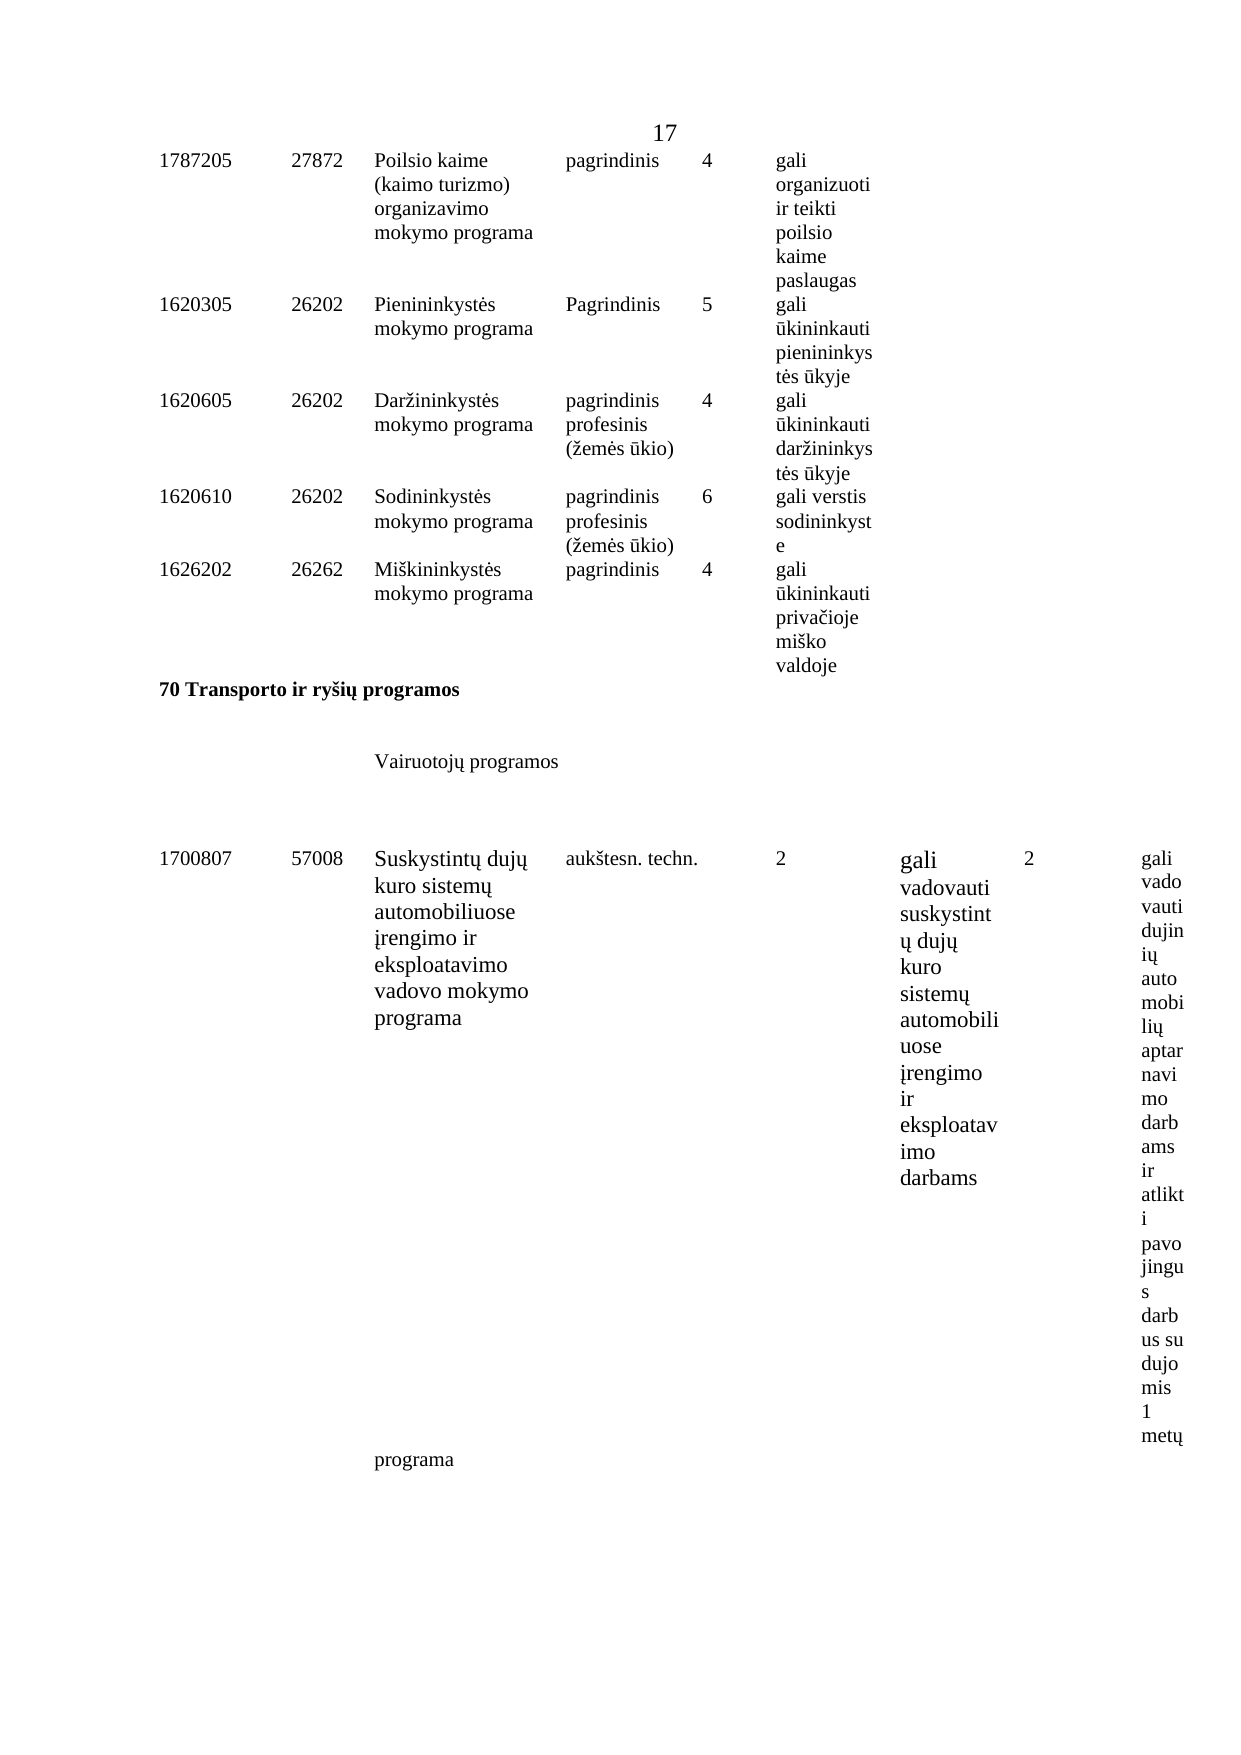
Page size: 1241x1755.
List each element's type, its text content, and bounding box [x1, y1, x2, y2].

table_cell [889, 1519, 1013, 1543]
table_cell gali verstis sodininkyste [764, 485, 888, 557]
table_cell Poilsio kaime (kaimo turizmo) organizavimo mokymo programa [363, 148, 554, 292]
table_cell [280, 1471, 363, 1495]
table_cell [554, 773, 764, 797]
table_cell [1130, 821, 1196, 845]
table_cell [280, 1399, 363, 1447]
table_cell [1130, 701, 1196, 725]
table_cell [148, 821, 280, 845]
table_cell [363, 1471, 554, 1495]
table_cell [1013, 701, 1130, 725]
table_cell pagrindinis [554, 148, 691, 292]
table_cell [1130, 797, 1196, 821]
table_cell [148, 1543, 280, 1567]
table_cell [363, 1495, 554, 1519]
table_cell [889, 292, 1013, 388]
table_cell [764, 1543, 888, 1567]
table_cell programa [363, 1447, 554, 1471]
table_cell [148, 1519, 280, 1543]
table_cell 26202 [280, 292, 363, 388]
table_cell [363, 1399, 554, 1447]
table_cell [764, 1399, 888, 1447]
table_cell [1130, 292, 1196, 388]
table_cell [1130, 1519, 1196, 1543]
table_cell [1013, 725, 1130, 749]
table_cell gali ūkininkauti pienininkystės ūkyje [764, 292, 888, 388]
table_cell [280, 797, 363, 821]
table_cell [889, 485, 1013, 557]
table_cell 1620305 [148, 292, 280, 388]
table_cell Miškininkystės mokymo programa [363, 557, 554, 677]
table_cell [889, 725, 1013, 749]
table_cell [1013, 773, 1130, 797]
table_cell [148, 749, 280, 773]
table_cell [554, 1447, 764, 1471]
table_cell Suskystintų dujų kuro sistemų automobiliuose įrengimo ir eksploatavimo vadovo mokymo programa [363, 845, 554, 1399]
table_cell 4 [691, 148, 764, 292]
table_cell [363, 725, 554, 749]
table_cell [148, 1471, 280, 1495]
table_cell 57008 [280, 845, 363, 1399]
table_cell gali vadovauti suskystintų dujų kuro sistemų automobiliuose įrengimo ir eksploatavimo darbams [889, 845, 1013, 1399]
table_cell [1013, 1471, 1130, 1495]
table_cell [889, 1543, 1013, 1567]
table_cell [1130, 725, 1196, 749]
table_cell 27872 [280, 148, 363, 292]
table_cell [889, 1471, 1013, 1495]
table_cell [1130, 557, 1196, 677]
table_cell [889, 797, 1013, 821]
table_cell pagrindinis [554, 557, 691, 677]
table_cell [280, 725, 363, 749]
table_cell [1013, 388, 1130, 484]
table_cell [148, 701, 1013, 725]
table_cell Pienininkystės mokymo programa [363, 292, 554, 388]
table_cell [1130, 773, 1196, 797]
table_cell 1787205 [148, 148, 280, 292]
table_cell [1130, 388, 1196, 484]
table_cell [1013, 1543, 1130, 1567]
table_cell [889, 1495, 1013, 1519]
table_cell [554, 1399, 764, 1447]
table_cell [1013, 749, 1130, 773]
table_cell [1130, 1471, 1196, 1495]
table_cell [280, 773, 363, 797]
table_cell [1130, 485, 1196, 557]
table_cell [764, 1495, 888, 1519]
table_cell [1013, 292, 1130, 388]
table_cell [764, 1519, 888, 1543]
table_cell [148, 773, 280, 797]
table_cell [1013, 1567, 1130, 1591]
table_cell [1130, 1543, 1196, 1567]
table_cell [554, 1471, 764, 1495]
table_cell [148, 1495, 280, 1519]
table_cell [764, 1471, 888, 1495]
table_cell 1620610 [148, 485, 280, 557]
table_cell [1130, 1495, 1196, 1519]
table_cell [363, 821, 554, 845]
table_cell [764, 1447, 888, 1471]
table_cell [363, 797, 554, 821]
table_cell [554, 1567, 764, 1591]
table_cell [363, 1567, 554, 1591]
table_cell [280, 1519, 363, 1543]
table_cell [280, 1495, 363, 1519]
table_cell [280, 821, 363, 845]
table_cell [1013, 677, 1130, 701]
table_cell [554, 1543, 764, 1567]
table_cell [280, 1447, 363, 1471]
table_cell [889, 821, 1013, 845]
table_cell [148, 1567, 280, 1591]
table_cell [889, 1447, 1013, 1471]
table_cell aukštesn. techn. [554, 845, 764, 1399]
table_cell [889, 773, 1013, 797]
table_cell [764, 1567, 888, 1591]
table_cell [148, 1447, 280, 1471]
table_cell [280, 1543, 363, 1567]
table_cell [554, 1519, 764, 1543]
table_cell [280, 1567, 363, 1591]
table_cell 26202 [280, 388, 363, 484]
table_cell [1013, 1447, 1130, 1471]
table_cell 5 [691, 292, 764, 388]
table_cell [1013, 821, 1130, 845]
table_cell 4 [691, 388, 764, 484]
table_cell [363, 1543, 554, 1567]
table_cell 1620605 [148, 388, 280, 484]
table_cell Pagrindinis [554, 292, 691, 388]
table_cell [363, 773, 554, 797]
table_cell 1 metų [1130, 1399, 1196, 1447]
table_cell Vairuotojų programos [363, 749, 1013, 773]
table_cell 26262 [280, 557, 363, 677]
table_cell gali ūkininkauti daržininkystės ūkyje [764, 388, 888, 484]
table_cell [1130, 749, 1196, 773]
table_cell [363, 1519, 554, 1543]
table_cell 6 [691, 485, 764, 557]
table_cell 70 Transporto ir ryšių programos [148, 677, 1013, 701]
table_cell [764, 821, 888, 845]
table_cell [764, 773, 888, 797]
table_cell [889, 388, 1013, 484]
table_cell 1700807 [148, 845, 280, 1399]
table_cell [1013, 148, 1130, 292]
table_cell [1130, 677, 1196, 701]
table_cell [1013, 1495, 1130, 1519]
table_cell [889, 148, 1013, 292]
table_cell 4 [691, 557, 764, 677]
table_cell gali vadovauti dujinių automobilių aptarnavimo darbams ir atlikti pavojingus darbus su dujomis [1130, 845, 1196, 1399]
table_cell gali organizuoti ir teikti poilsio kaime paslaugas [764, 148, 888, 292]
table_cell [554, 797, 764, 821]
table_cell [1130, 1447, 1196, 1471]
table_cell [554, 1495, 764, 1519]
table_cell [889, 1399, 1013, 1447]
table_cell [889, 1567, 1013, 1591]
table_cell [764, 797, 888, 821]
table_cell Daržininkystės mokymo programa [363, 388, 554, 484]
table_cell [1013, 1399, 1130, 1447]
table_cell [148, 725, 280, 749]
table_cell gali ūkininkauti privačioje miško valdoje [764, 557, 888, 677]
table_cell pagrindinis profesinis (žemės ūkio) [554, 485, 691, 557]
table_cell 26202 [280, 485, 363, 557]
table_cell [554, 821, 764, 845]
table_cell [148, 1399, 280, 1447]
table_cell [764, 725, 888, 749]
table_cell [1013, 485, 1130, 557]
table_cell [889, 557, 1013, 677]
table_cell [554, 725, 764, 749]
table_cell [1013, 797, 1130, 821]
table_cell 1626202 [148, 557, 280, 677]
table_cell [1013, 1519, 1130, 1543]
table_cell [1013, 557, 1130, 677]
table_cell [280, 749, 363, 773]
table_cell 2 [764, 845, 888, 1399]
table_cell 2 [1013, 845, 1130, 1399]
table_cell pagrindinis profesinis (žemės ūkio) [554, 388, 691, 484]
table_cell [1130, 148, 1196, 292]
table_cell [1130, 1567, 1196, 1591]
table_cell Sodininkystės mokymo programa [363, 485, 554, 557]
table_cell [148, 797, 280, 821]
